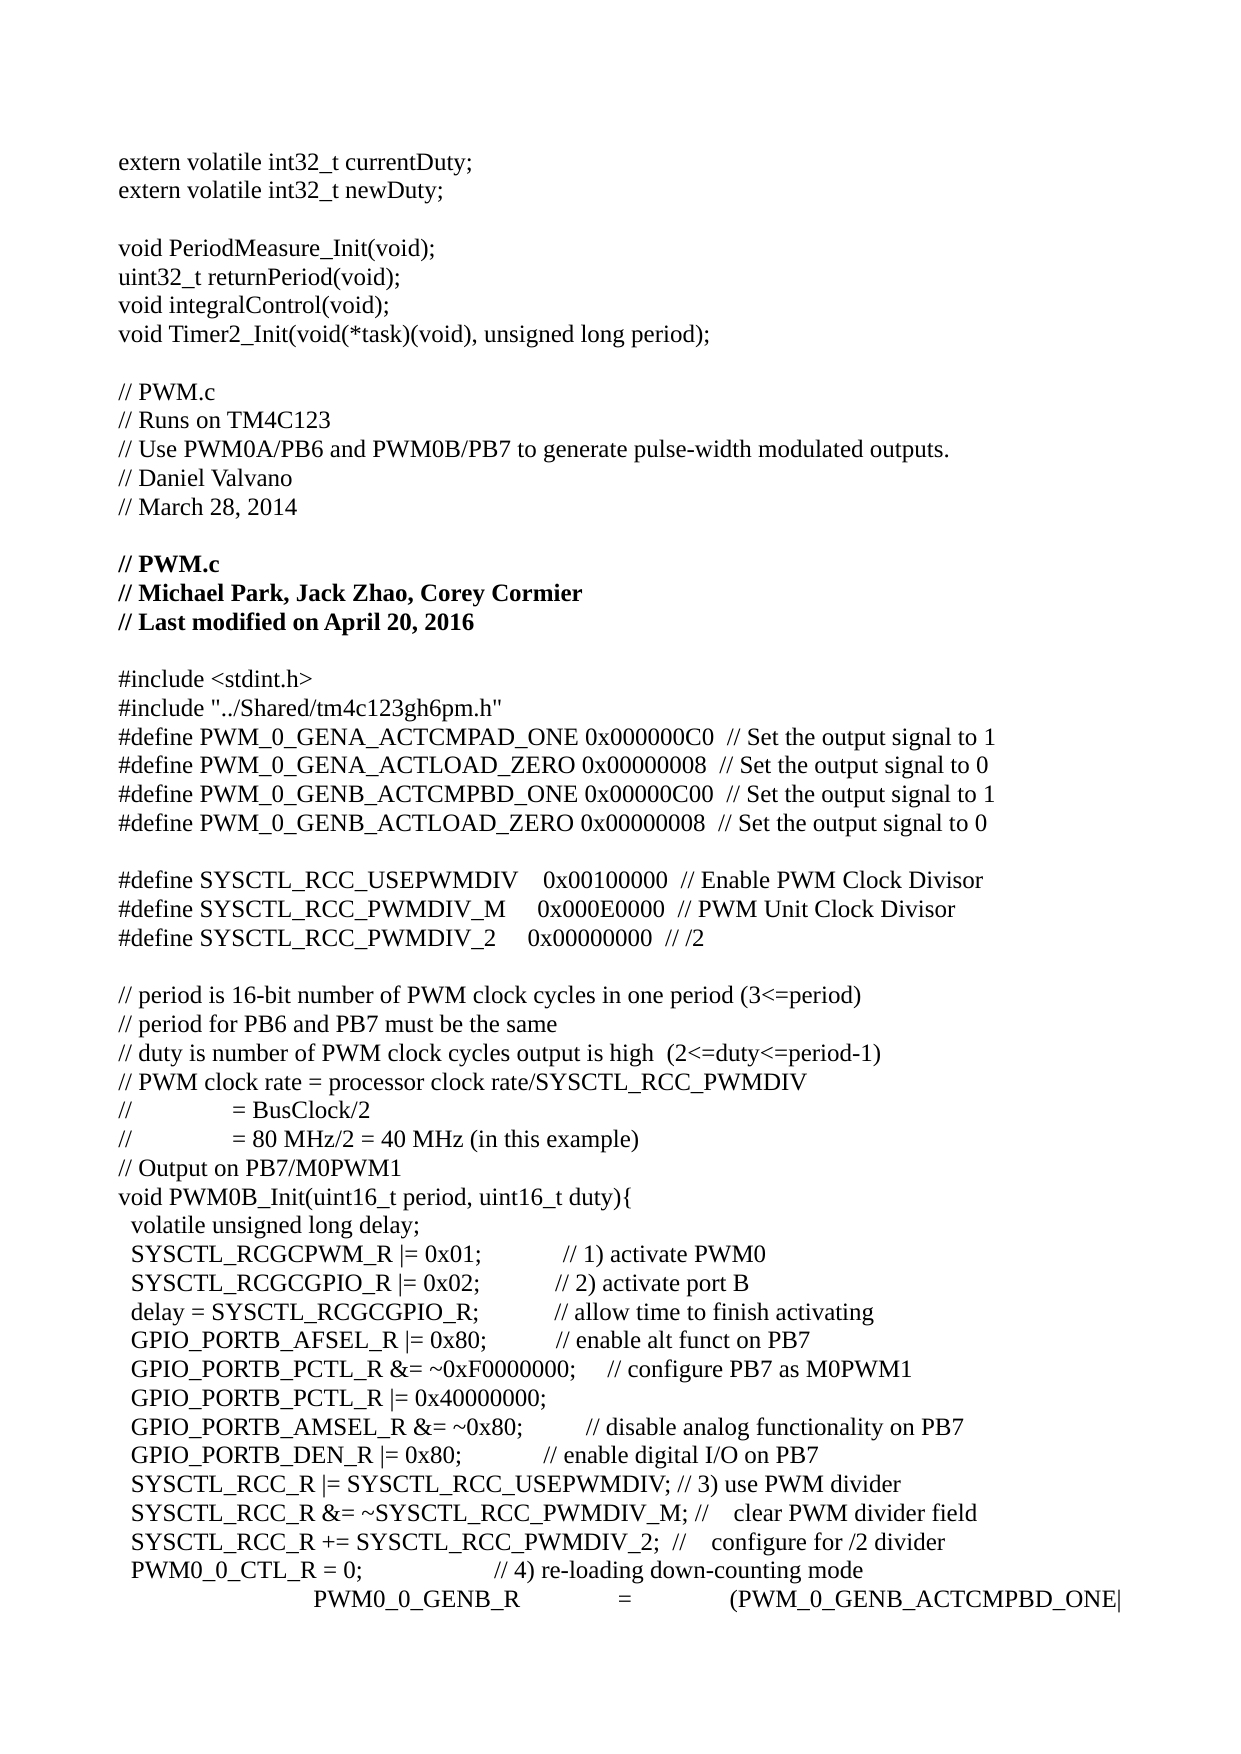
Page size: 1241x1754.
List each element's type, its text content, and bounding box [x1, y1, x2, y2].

text // period is 16-bit number of PWM clock cycles in one period (3<=period) [118, 981, 1122, 1009]
text GPIO_PORTB_AMSEL_R &= ~0x80; // disable analog functionality on PB7 [118, 1412, 1122, 1441]
text GPIO_PORTB_PCTL_R &= ~0xF0000000; // configure PB7 as M0PWM1 [118, 1354, 1122, 1383]
text void integralControl(void); [118, 291, 1122, 319]
text SYSCTL_RCC_R |= SYSCTL_RCC_USEPWMDIV; // 3) use PWM divider [118, 1469, 1122, 1498]
text #define PWM_0_GENB_ACTCMPBD_ONE 0x00000C00 // Set the output signal to 1 [118, 779, 1122, 808]
text #define SYSCTL_RCC_PWMDIV_M 0x000E0000 // PWM Unit Clock Divisor [118, 894, 1122, 923]
text // March 28, 2014 [118, 492, 1122, 521]
text delay = SYSCTL_RCGCGPIO_R; // allow time to finish activating [118, 1297, 1122, 1326]
text void PWM0B_Init(uint16_t period, uint16_t duty){ [118, 1182, 1122, 1211]
text SYSCTL_RCC_R &= ~SYSCTL_RCC_PWMDIV_M; // clear PWM divider field [118, 1498, 1122, 1527]
text // PWM.c [118, 377, 1122, 406]
text extern volatile int32_t currentDuty; [118, 147, 1122, 176]
text // duty is number of PWM clock cycles output is high (2<=duty<=period-1) [118, 1038, 1122, 1067]
text // Last modified on April 20, 2016 [118, 607, 1122, 636]
text void PeriodMeasure_Init(void); [118, 233, 1122, 262]
text // Michael Park, Jack Zhao, Corey Cormier [118, 578, 1122, 607]
text PWM0_0_GENB_R = (PWM_0_GENB_ACTCMPBD_ONE| [118, 1584, 1122, 1613]
text SYSCTL_RCGCPWM_R |= 0x01; // 1) activate PWM0 [118, 1239, 1122, 1268]
text // = 80 MHz/2 = 40 MHz (in this example) [118, 1124, 1122, 1153]
text extern volatile int32_t newDuty; [118, 176, 1122, 204]
text #define PWM_0_GENA_ACTLOAD_ZERO 0x00000008 // Set the output signal to 0 [118, 751, 1122, 779]
text // Runs on TM4C123 [118, 406, 1122, 434]
text // Use PWM0A/PB6 and PWM0B/PB7 to generate pulse-width modulated outputs. [118, 434, 1122, 463]
text // period for PB6 and PB7 must be the same [118, 1009, 1122, 1038]
text #define PWM_0_GENB_ACTLOAD_ZERO 0x00000008 // Set the output signal to 0 [118, 808, 1122, 837]
text // PWM clock rate = processor clock rate/SYSCTL_RCC_PWMDIV [118, 1067, 1122, 1096]
text // = BusClock/2 [118, 1096, 1122, 1124]
text #include "../Shared/tm4c123gh6pm.h" [118, 693, 1122, 722]
text #define PWM_0_GENA_ACTCMPAD_ONE 0x000000C0 // Set the output signal to 1 [118, 722, 1122, 751]
text GPIO_PORTB_AFSEL_R |= 0x80; // enable alt funct on PB7 [118, 1326, 1122, 1354]
text #define SYSCTL_RCC_PWMDIV_2 0x00000000 // /2 [118, 923, 1122, 952]
text #define SYSCTL_RCC_USEPWMDIV 0x00100000 // Enable PWM Clock Divisor [118, 866, 1122, 894]
text SYSCTL_RCGCGPIO_R |= 0x02; // 2) activate port B [118, 1268, 1122, 1297]
text GPIO_PORTB_PCTL_R |= 0x40000000; [118, 1383, 1122, 1412]
text SYSCTL_RCC_R += SYSCTL_RCC_PWMDIV_2; // configure for /2 divider [118, 1527, 1122, 1556]
text void Timer2_Init(void(*task)(void), unsigned long period); [118, 319, 1122, 348]
text // Output on PB7/M0PWM1 [118, 1153, 1122, 1182]
text uint32_t returnPeriod(void); [118, 262, 1122, 291]
text volatile unsigned long delay; [118, 1211, 1122, 1239]
text GPIO_PORTB_DEN_R |= 0x80; // enable digital I/O on PB7 [118, 1441, 1122, 1469]
text #include <stdint.h> [118, 664, 1122, 693]
text PWM0_0_CTL_R = 0; // 4) re-loading down-counting mode [118, 1556, 1122, 1584]
text // Daniel Valvano [118, 463, 1122, 492]
text // PWM.c [118, 549, 1122, 578]
